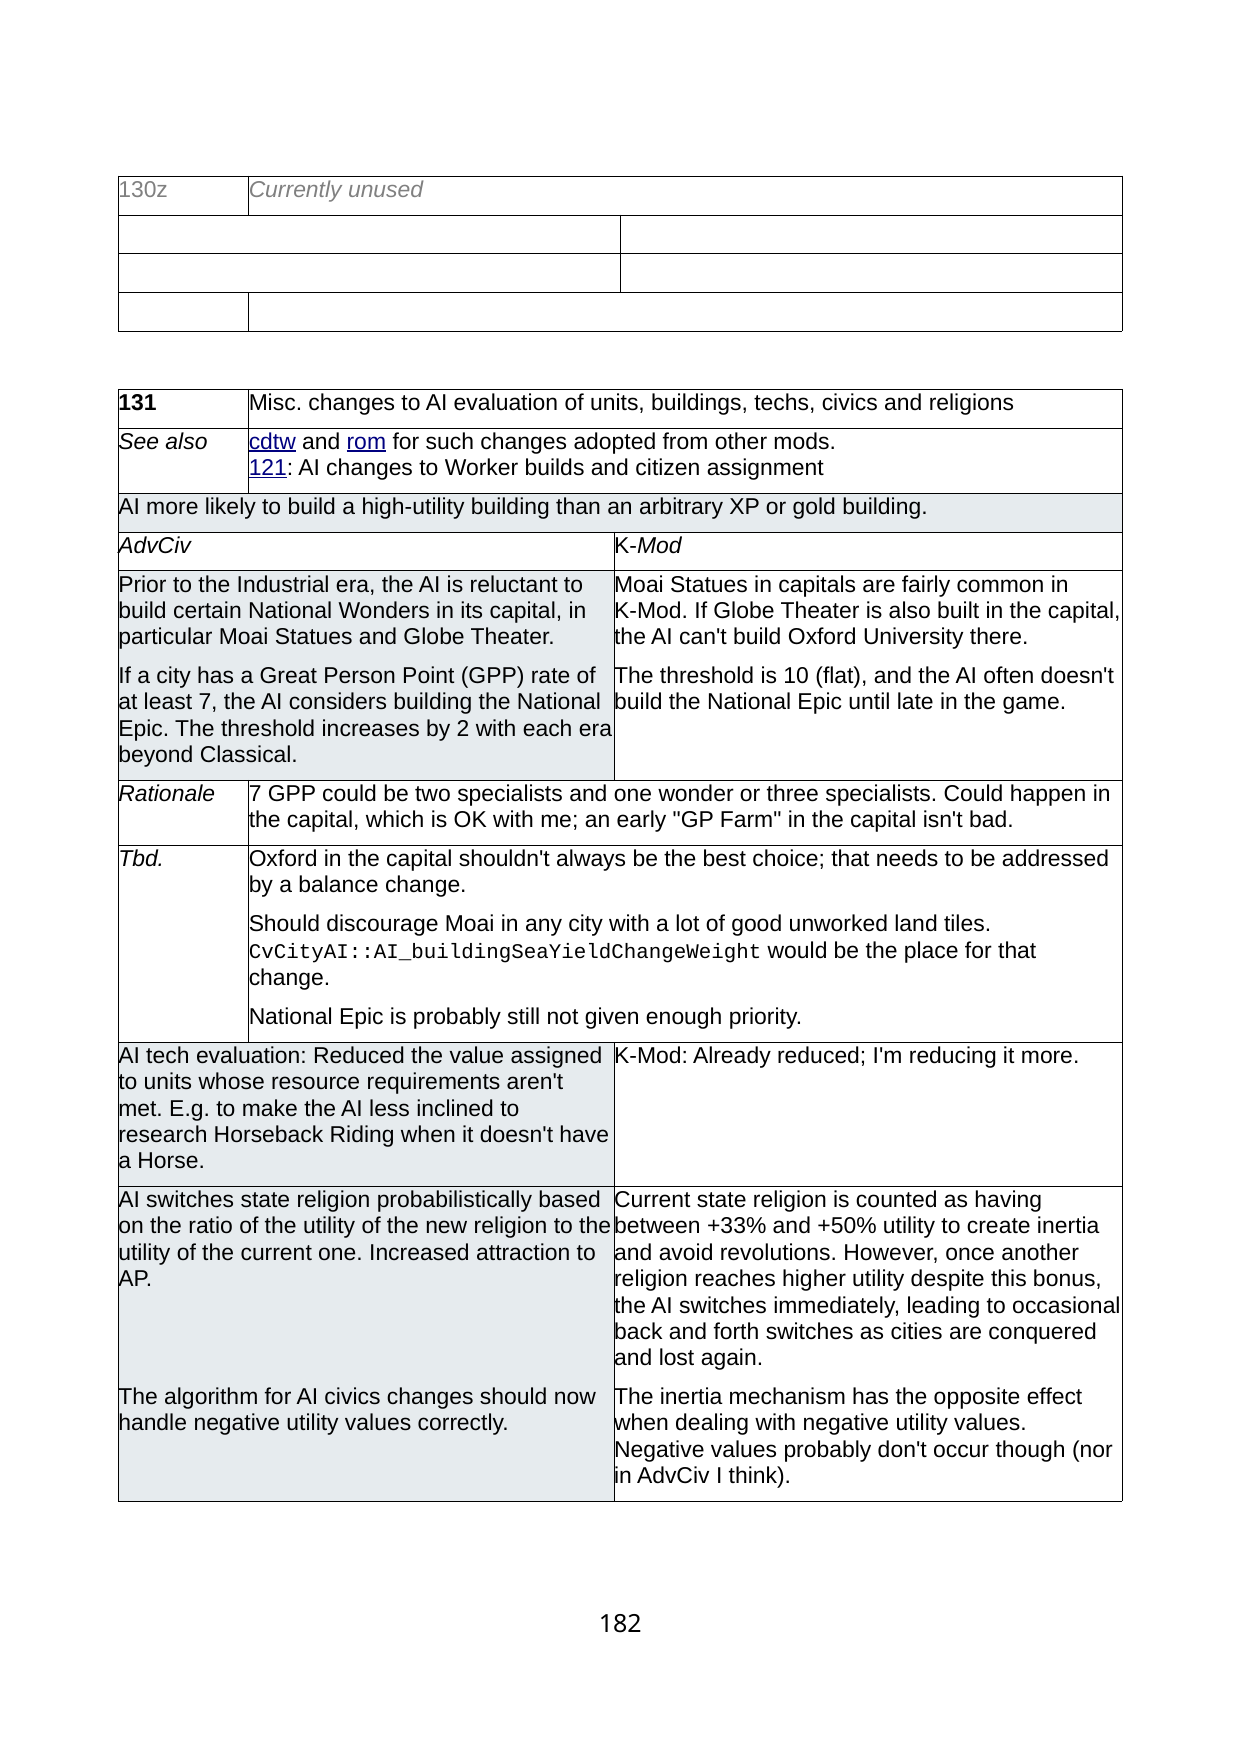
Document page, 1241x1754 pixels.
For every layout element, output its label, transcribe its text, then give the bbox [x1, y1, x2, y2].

table_cell AdvCiv [119, 533, 614, 570]
table_cell AI tech evaluation: Reduced the value assigned to units whose resource requirements aren't met. E.g. to make the AI less inclined to research Horseback Riding when it doesn't have a Horse. [119, 1043, 614, 1186]
table_cell K-Mod: Already reduced; I'm reducing it more. [615, 1043, 1122, 1186]
table_cell [119, 216, 620, 253]
table_cell [621, 216, 1122, 253]
table_cell See also [119, 429, 248, 493]
table_header Misc. changes to AI evaluation of units, buildings, techs, civics and religions [249, 390, 1122, 427]
table_cell Prior to the Industrial era, the AI is reluctant to build certain National Wonders in its capital, in particular Moai Statues and Globe Theater. If a city has a Great Person Point (GPP) rate of at least 7, the AI considers building the National Epic. The threshold increases by 2 with each era beyond Classical. [119, 571, 614, 780]
table_cell Moai Statues in capitals are fairly common in K‑Mod. If Globe Theater is also built in the capital, the AI can't build Oxford University there. The threshold is 10 (flat), and the AI often doesn't build the National Epic until late in the game. [615, 571, 1122, 780]
table_cell [621, 254, 1122, 292]
table_cell Oxford in the capital shouldn't always be the best choice; that needs to be addressed by a balance change. Should discourage Moai in any city with a lot of good unworked land tiles. CvCityAI::AI_buildingSeaYieldChangeWeight would be the place for that change. National Epic is probably still not given enough priority. [249, 846, 1122, 1042]
table_header 131 [119, 390, 248, 427]
table_header Currently unused [249, 177, 1122, 214]
table_cell Rationale [119, 781, 248, 845]
table_cell AI switches state religion probabilistically based on the ratio of the utility of the new religion to the utility of the current one. Increased attraction to AP. The algorithm for AI civics changes should now handle negative utility values correctly. [119, 1187, 614, 1501]
table_header 130z [119, 177, 248, 214]
table_cell [249, 293, 1122, 331]
table_cell [119, 254, 620, 292]
table_cell 7 GPP could be two specialists and one wonder or three specialists. Could happen in the capital, which is OK with me; an early "GP Farm" in the capital isn't bad. [249, 781, 1122, 845]
table_cell cdtw and rom for such changes adopted from other mods. 121: AI changes to Worker builds and citizen assignment [249, 429, 1122, 493]
table_cell AI more likely to build a high-utility building than an arbitrary XP or gold building. [119, 494, 1122, 532]
table_cell [119, 293, 248, 331]
table_cell Current state religion is counted as having between +33% and +50% utility to create inertia and avoid revolutions. However, once another religion reaches higher utility despite this bonus, the AI switches immediately, leading to occasional back and forth switches as cities are conquered and lost again. The inertia mechanism has the opposite effect when dealing with negative utility values. Negative values probably don't occur though (nor in AdvCiv I think). [615, 1187, 1122, 1501]
table_cell K-Mod [615, 533, 1122, 570]
table_cell Tbd. [119, 846, 248, 1042]
